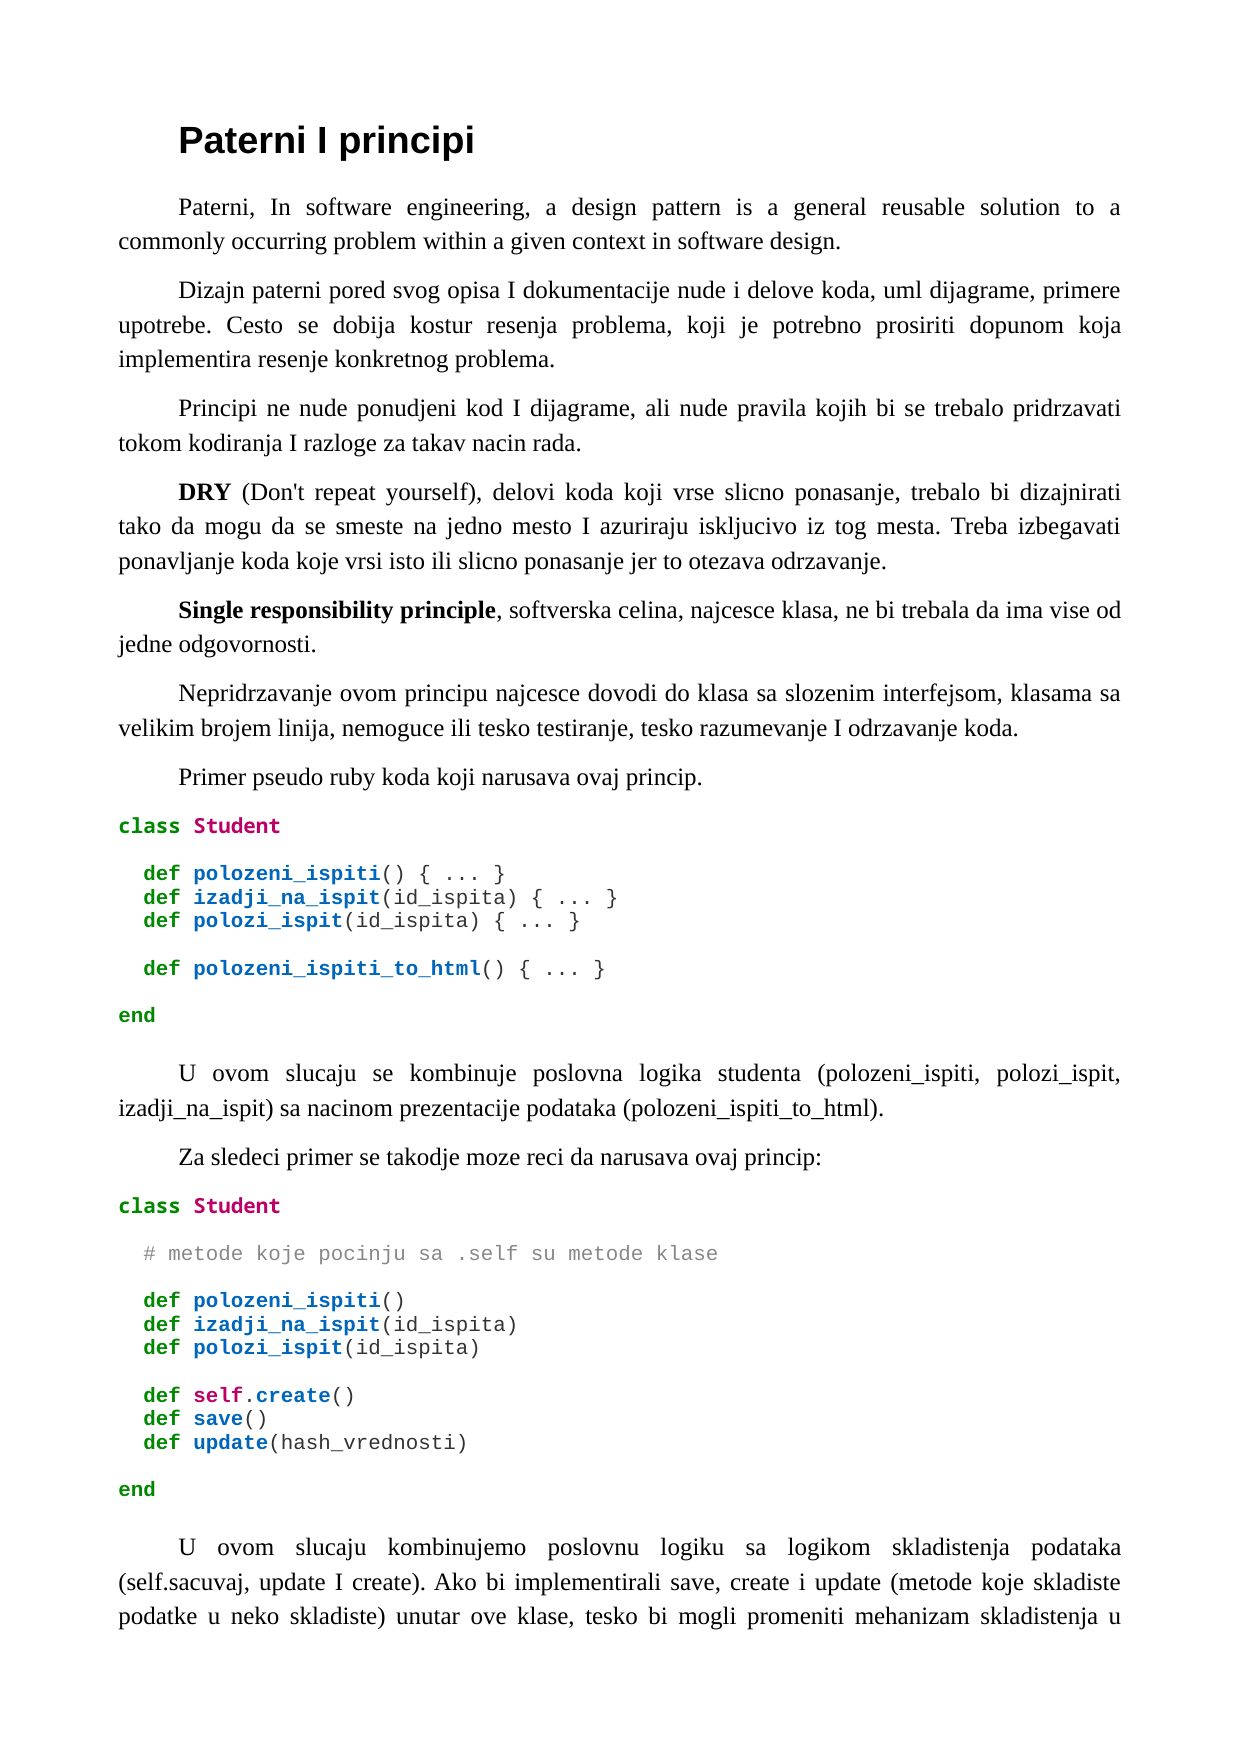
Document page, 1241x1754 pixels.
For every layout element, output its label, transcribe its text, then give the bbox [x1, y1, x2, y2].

text def izadji_na_ispit(id_ispita) [118, 1314, 1122, 1337]
text def polozi_ispit(id_ispita) [118, 1337, 1122, 1361]
text DRY (Don't repeat yourself), delovi koda koji vrse slicno ponasanje, trebalo bi dizajnirati tako da mogu da se smeste na jedno mesto I azuriraju iskljucivo iz tog mesta. Treba izbegavati ponavljanje koda koje vrsi isto ili slicno ponasanje jer to otezava odrzavanje. [118, 477, 1122, 574]
text Primer pseudo ruby koda koji narusava ovaj princip. [118, 762, 1122, 791]
text Principi ne nude ponudjeni kod I dijagrame, ali nude pravila kojih bi se trebalo pridrzavati tokom kodiranja I razloge za takav nacin rada. [118, 393, 1122, 457]
subtitle Paterni I principi [178, 118, 993, 162]
text def polozi_ispit(id_ispita) { ... } [118, 910, 1122, 934]
text def izadji_na_ispit(id_ispita) { ... } [118, 887, 1122, 910]
text def polozeni_ispiti_to_html() { ... } [118, 958, 1122, 981]
text U ovom slucaju se kombinuje poslovna logika studenta (polozeni_ispiti, polozi_ispit, izadji_na_ispit) sa nacinom prezentacije podataka (polozeni_ispiti_to_html). [118, 1058, 1122, 1121]
text def save() [118, 1408, 1122, 1432]
text Za sledeci primer se takodje moze reci da narusava ovaj princip: [118, 1142, 1122, 1170]
text def polozeni_ispiti() [118, 1290, 1122, 1314]
text def self.create() [118, 1385, 1122, 1408]
text U ovom slucaju kombinujemo poslovnu logiku sa logikom skladistenja podataka (self.sacuvaj, update I create). Ako bi implementirali save, create i update (metode koje skladiste podatke u neko skladiste) unutar ove klase, tesko bi mogli promeniti mehanizam skladistenja u [118, 1532, 1122, 1630]
text class Student [118, 811, 1122, 839]
text Paterni, In software engineering, a design pattern is a general reusable solution to a commonly occurring problem within a given context in software design. [118, 192, 1122, 255]
text def polozeni_ispiti() { ... } [118, 863, 1122, 887]
text class Student [118, 1191, 1122, 1219]
text def update(hash_vrednosti) [118, 1432, 1122, 1456]
text end [117, 1005, 1122, 1029]
text Dizajn paterni pored svog opisa I dokumentacije nude i delove koda, uml dijagrame, primere upotrebe. Cesto se dobija kostur resenja problema, koji je potrebno prosiriti dopunom koja implementira resenje konkretnog problema. [118, 275, 1122, 373]
text Nepridrzavanje ovom principu najcesce dovodi do klasa sa slozenim interfejsom, klasama sa velikim brojem linija, nemoguce ili tesko testiranje, tesko razumevanje I odrzavanje koda. [118, 678, 1122, 742]
text # metode koje pocinju sa .self su metode klase [118, 1243, 1122, 1266]
text end [118, 1479, 1122, 1503]
text Single responsibility principle, softverska celina, najcesce klasa, ne bi trebala da ima vise od jedne odgovornosti. [118, 595, 1122, 658]
